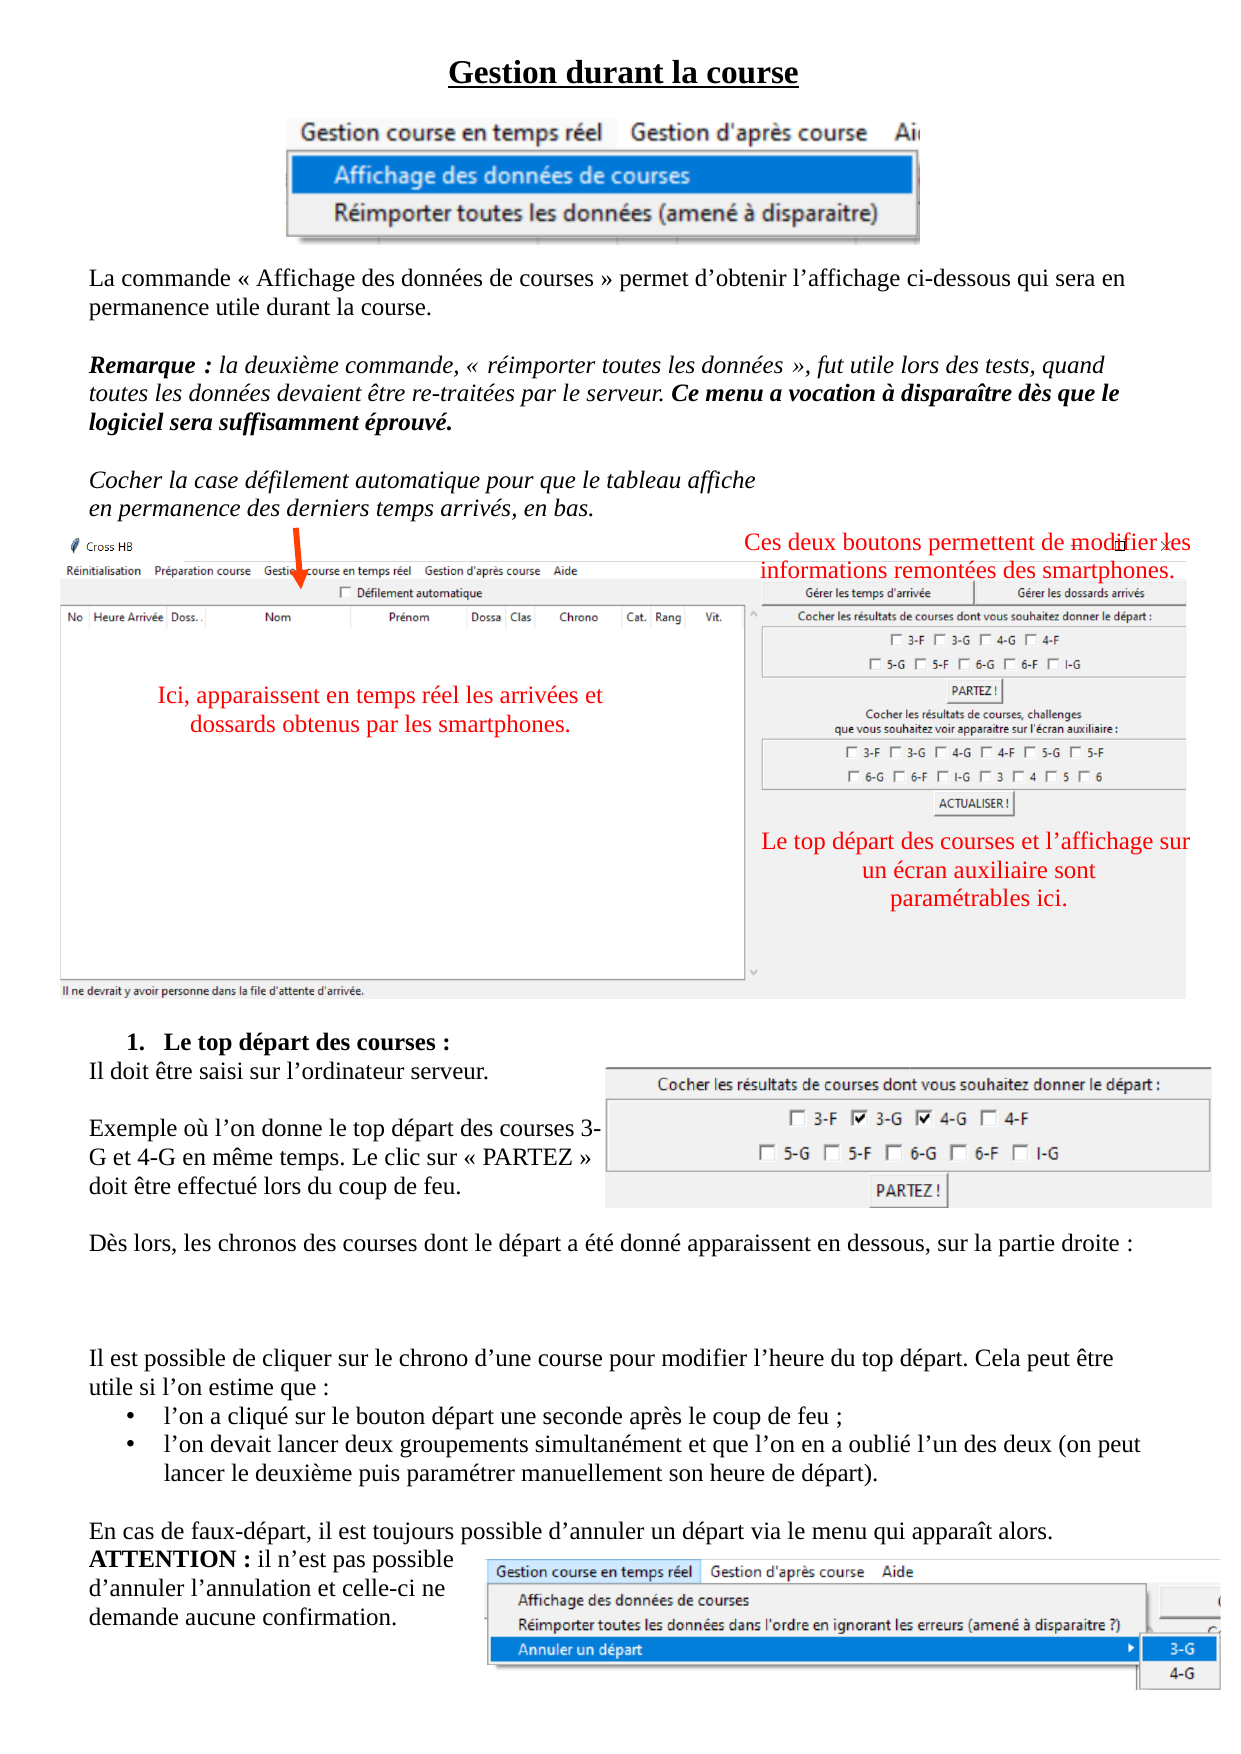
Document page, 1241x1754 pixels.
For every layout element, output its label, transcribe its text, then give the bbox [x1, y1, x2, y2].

picture [605, 1067, 1212, 1208]
list Le top départ des courses : [126, 1027, 1158, 1056]
text En cas de faux-départ, il est toujours possible d’annuler un départ via le menu qui apparaît alors. [88, 1516, 1158, 1544]
list l’on a cliqué sur le bouton départ une seconde après le coup de feu ; [126, 1401, 1158, 1429]
picture [846, 540, 851, 549]
picture [484, 1557, 1221, 1690]
list l’on devait lancer deux groupements simultanément et que l’on en a oublié l’un des deux (on peut lancer le deuxième puis paramétrer manuellement son heure de départ). [126, 1429, 1158, 1487]
text Gestion durant la course [88, 53, 1158, 91]
picture [60, 535, 1187, 999]
text ATTENTION : il n’est pas possible d’annuler l’annulation et celle-ci ne demande aucune confirmation. [88, 1544, 1158, 1631]
text Exemple où l’on donne le top départ des courses 3-G et 4-G en même temps. Le clic sur « PARTEZ » doit être effectué lors du coup de feu. [88, 1113, 605, 1199]
text La commande « Affichage des données de courses » permet d’obtenir l’affichage ci-dessous qui sera en permanence utile durant la course. [88, 263, 1158, 321]
text Dès lors, les chronos des courses dont le départ a été donné apparaissent en dessous, sur la partie droite : [88, 1228, 1158, 1257]
text Il doit être saisi sur l’ordinateur serveur. [88, 1056, 1158, 1084]
picture [285, 118, 920, 245]
text Il est possible de cliquer sur le chrono d’une course pour modifier l’heure du top départ. Cela peut être utile si l’on estime que : [88, 1343, 1158, 1401]
text Remarque : la deuxième commande, « réimporter toutes les données », fut utile lors des tests, quand toutes les données devaient être re-traitées par le serveur. Ce menu a vocation à disparaître dès que le logiciel sera suffisamment éprouvé. [88, 350, 1158, 436]
text Cocher la case défilement automatique pour que le tableau affiche en permanence des derniers temps arrivés, en bas. [88, 465, 1158, 522]
